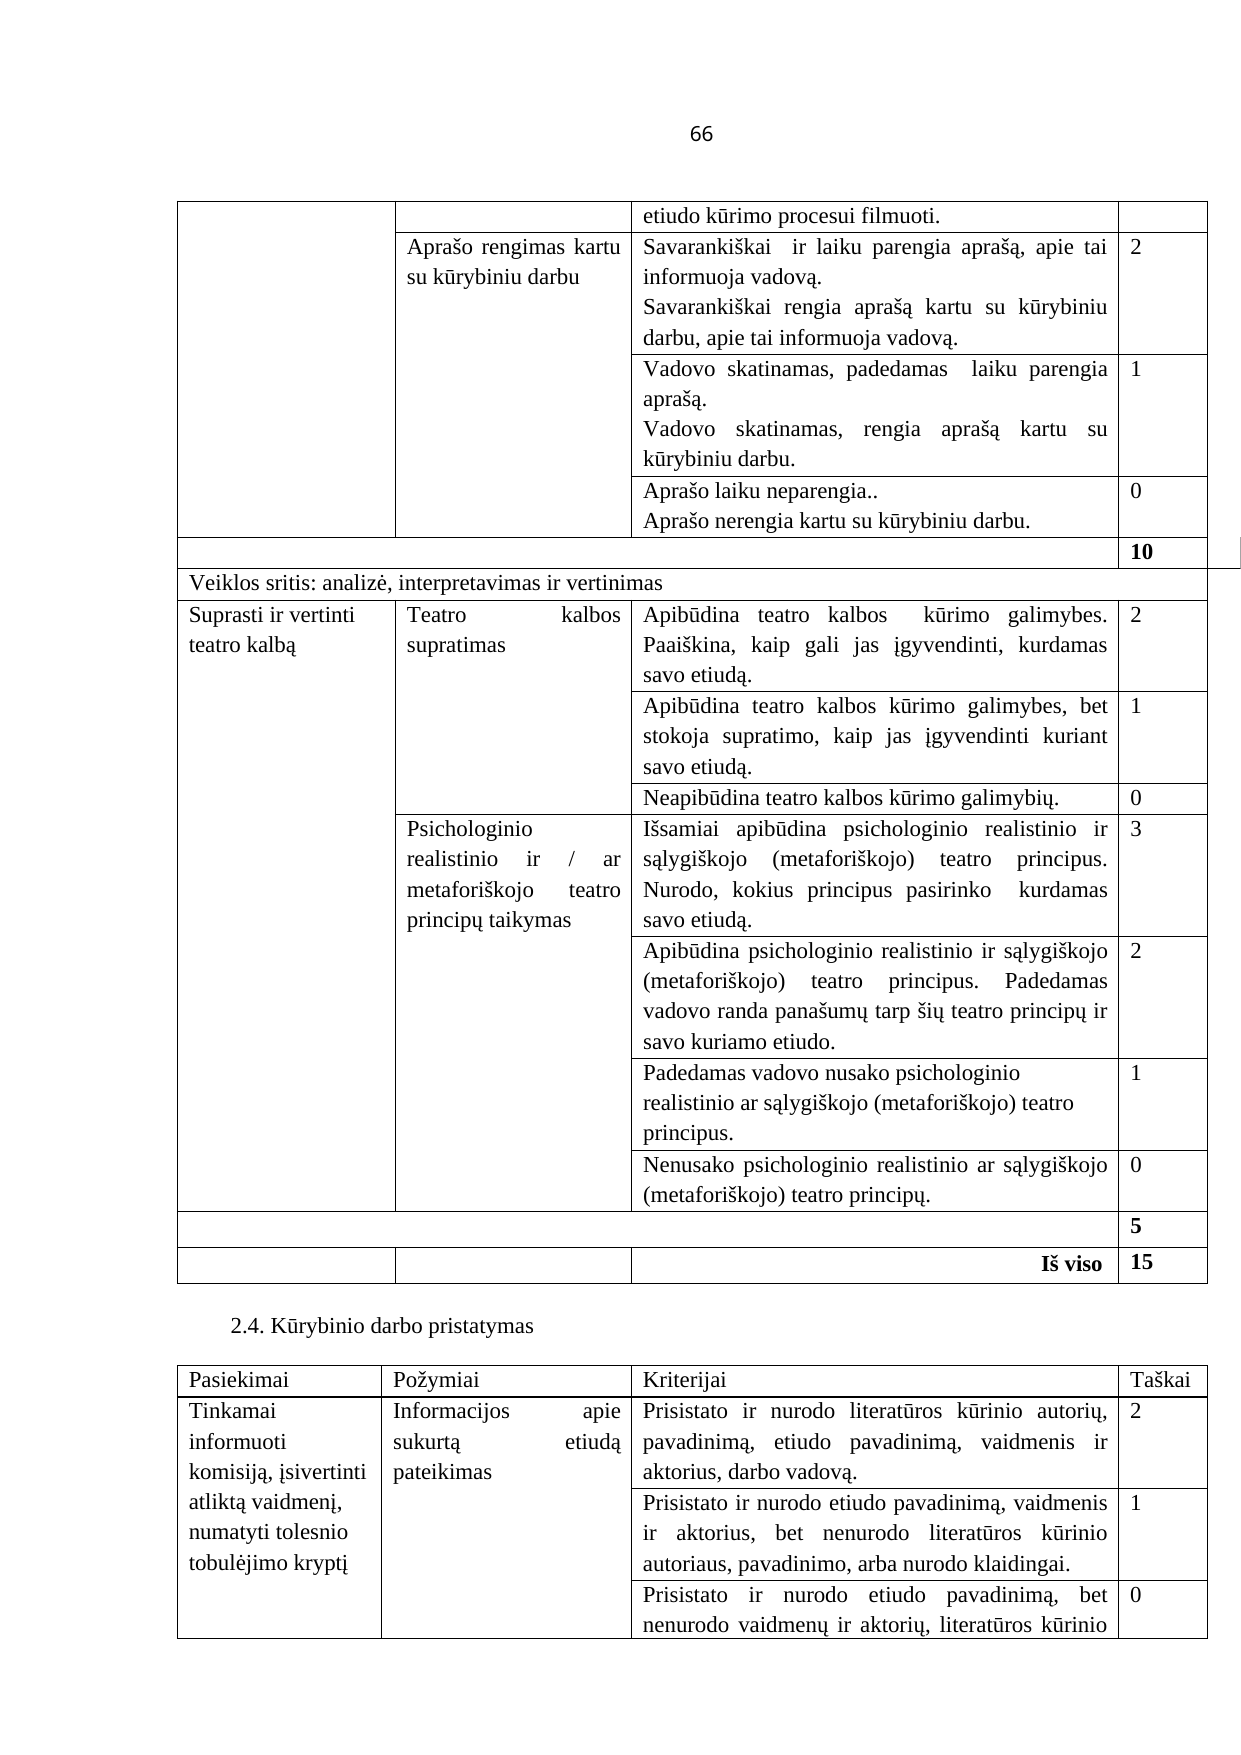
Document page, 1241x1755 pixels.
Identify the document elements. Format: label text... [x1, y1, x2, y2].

table_cell [1208, 600, 1240, 691]
table_cell 0 [1119, 1581, 1207, 1638]
table_cell [1208, 569, 1240, 599]
table_cell Savarankiškai ir laiku parengia aprašą, apie tai informuoja vadovą. Savarankiškai rengia aprašą kartu su kūrybiniu darbu, apie tai informuoja vadovą. [632, 233, 1118, 354]
table_cell Iš viso [632, 1248, 1118, 1283]
table_cell Prisistato ir nurodo etiudo pavadinimą, bet nenurodo vaidmenų ir aktorių, literatūros kūrinio [632, 1581, 1118, 1638]
table_header Požymiai [382, 1366, 631, 1396]
table_cell 15 [1119, 1248, 1207, 1283]
table_cell 1 [1119, 692, 1207, 783]
table_cell [1208, 201, 1240, 232]
table_cell [1208, 936, 1240, 1058]
table_cell Prisistato ir nurodo etiudo pavadinimą, vaidmenis ir aktorius, bet nenurodo literatūros kūrinio autoriaus, pavadinimo, arba nurodo klaidingai. [632, 1489, 1118, 1580]
table_cell [1208, 1150, 1240, 1211]
text 2.4. Kūrybinio darbo pristatymas [177, 1312, 1167, 1339]
table_cell [1119, 202, 1207, 232]
table_cell [178, 1212, 1118, 1247]
table_cell Apibūdina psichologinio realistinio ir sąlygiškojo (metaforiškojo) teatro principus. Padedamas vadovo randa panašumų tarp šių teatro principų ir savo kuriamo etiudo. [632, 937, 1118, 1058]
table_cell [1208, 1058, 1240, 1149]
table_header Kriterijai [632, 1366, 1118, 1396]
table_header Pasiekimai [178, 1366, 381, 1396]
table_cell 5 [1119, 1212, 1207, 1247]
table_cell [1208, 1211, 1240, 1247]
table_cell 0 [1119, 477, 1207, 537]
table_cell Suprasti ir vertinti teatro kalbą [178, 601, 395, 1211]
table_cell Aprašo rengimas kartu su kūrybiniu darbu [396, 233, 631, 537]
table_cell [178, 1248, 395, 1283]
table_cell [1208, 354, 1240, 476]
table_header Taškai [1119, 1366, 1207, 1396]
table_cell Nenusako psichologinio realistinio ar sąlygiškojo (metaforiškojo) teatro principų. [632, 1151, 1118, 1211]
table_cell [396, 1248, 631, 1283]
table_cell 1 [1119, 355, 1207, 476]
table_cell Tinkamai informuoti komisiją, įsivertinti atliktą vaidmenį, numatyti tolesnio tobulėjimo kryptį [178, 1398, 381, 1638]
table_cell Informacijos apie sukurtą etiudą pateikimas [382, 1398, 631, 1638]
table_cell Aprašo laiku neparengia.. Aprašo nerengia kartu su kūrybiniu darbu. [632, 477, 1118, 537]
table_cell Veiklos sritis: analizė, interpretavimas ir vertinimas [178, 569, 1207, 599]
table_cell Neapibūdina teatro kalbos kūrimo galimybių. [632, 784, 1118, 814]
table_cell Teatro kalbos supratimas [396, 601, 631, 814]
table_cell [1208, 814, 1240, 936]
table_cell 2 [1119, 1398, 1207, 1488]
table_cell 0 [1119, 1151, 1207, 1211]
table_cell etiudo kūrimo procesui filmuoti. [632, 202, 1118, 232]
table_cell [1208, 232, 1240, 354]
table_cell 3 [1119, 815, 1207, 936]
table_cell 1 [1119, 1059, 1207, 1149]
table_cell [178, 202, 395, 537]
table_cell Išsamiai apibūdina psichologinio realistinio ir sąlygiškojo (metaforiškojo) teatro principus. Nurodo, kokius principus pasirinko kurdamas savo etiudą. [632, 815, 1118, 936]
table_cell [178, 538, 1118, 568]
table_cell Psichologinio realistinio ir / ar metaforiškojo teatro principų taikymas [396, 815, 631, 1211]
table_cell [1208, 783, 1240, 814]
table_cell [1208, 476, 1240, 537]
table_cell 0 [1119, 784, 1207, 814]
table_cell Padedamas vadovo nusako psichologinio realistinio ar sąlygiškojo (metaforiškojo) teatro principus. [632, 1059, 1118, 1149]
table_cell Prisistato ir nurodo literatūros kūrinio autorių, pavadinimą, etiudo pavadinimą, vaidmenis ir aktorius, darbo vadovą. [632, 1398, 1118, 1488]
table_cell [1208, 537, 1240, 568]
table_cell 2 [1119, 233, 1207, 354]
table_cell Vadovo skatinamas, padedamas laiku parengia aprašą. Vadovo skatinamas, rengia aprašą kartu su kūrybiniu darbu. [632, 355, 1118, 476]
table_cell 10 [1119, 538, 1207, 568]
table_cell 1 [1119, 1489, 1207, 1580]
table_cell 2 [1119, 937, 1207, 1058]
table_cell Apibūdina teatro kalbos kūrimo galimybes. Paaiškina, kaip gali jas įgyvendinti, kurdamas savo etiudą. [632, 601, 1118, 691]
table_cell [1208, 1247, 1240, 1283]
table_cell 2 [1119, 601, 1207, 691]
table_cell [1208, 691, 1240, 783]
table_cell Apibūdina teatro kalbos kūrimo galimybes, bet stokoja supratimo, kaip jas įgyvendinti kuriant savo etiudą. [632, 692, 1118, 783]
table_cell [396, 202, 631, 232]
